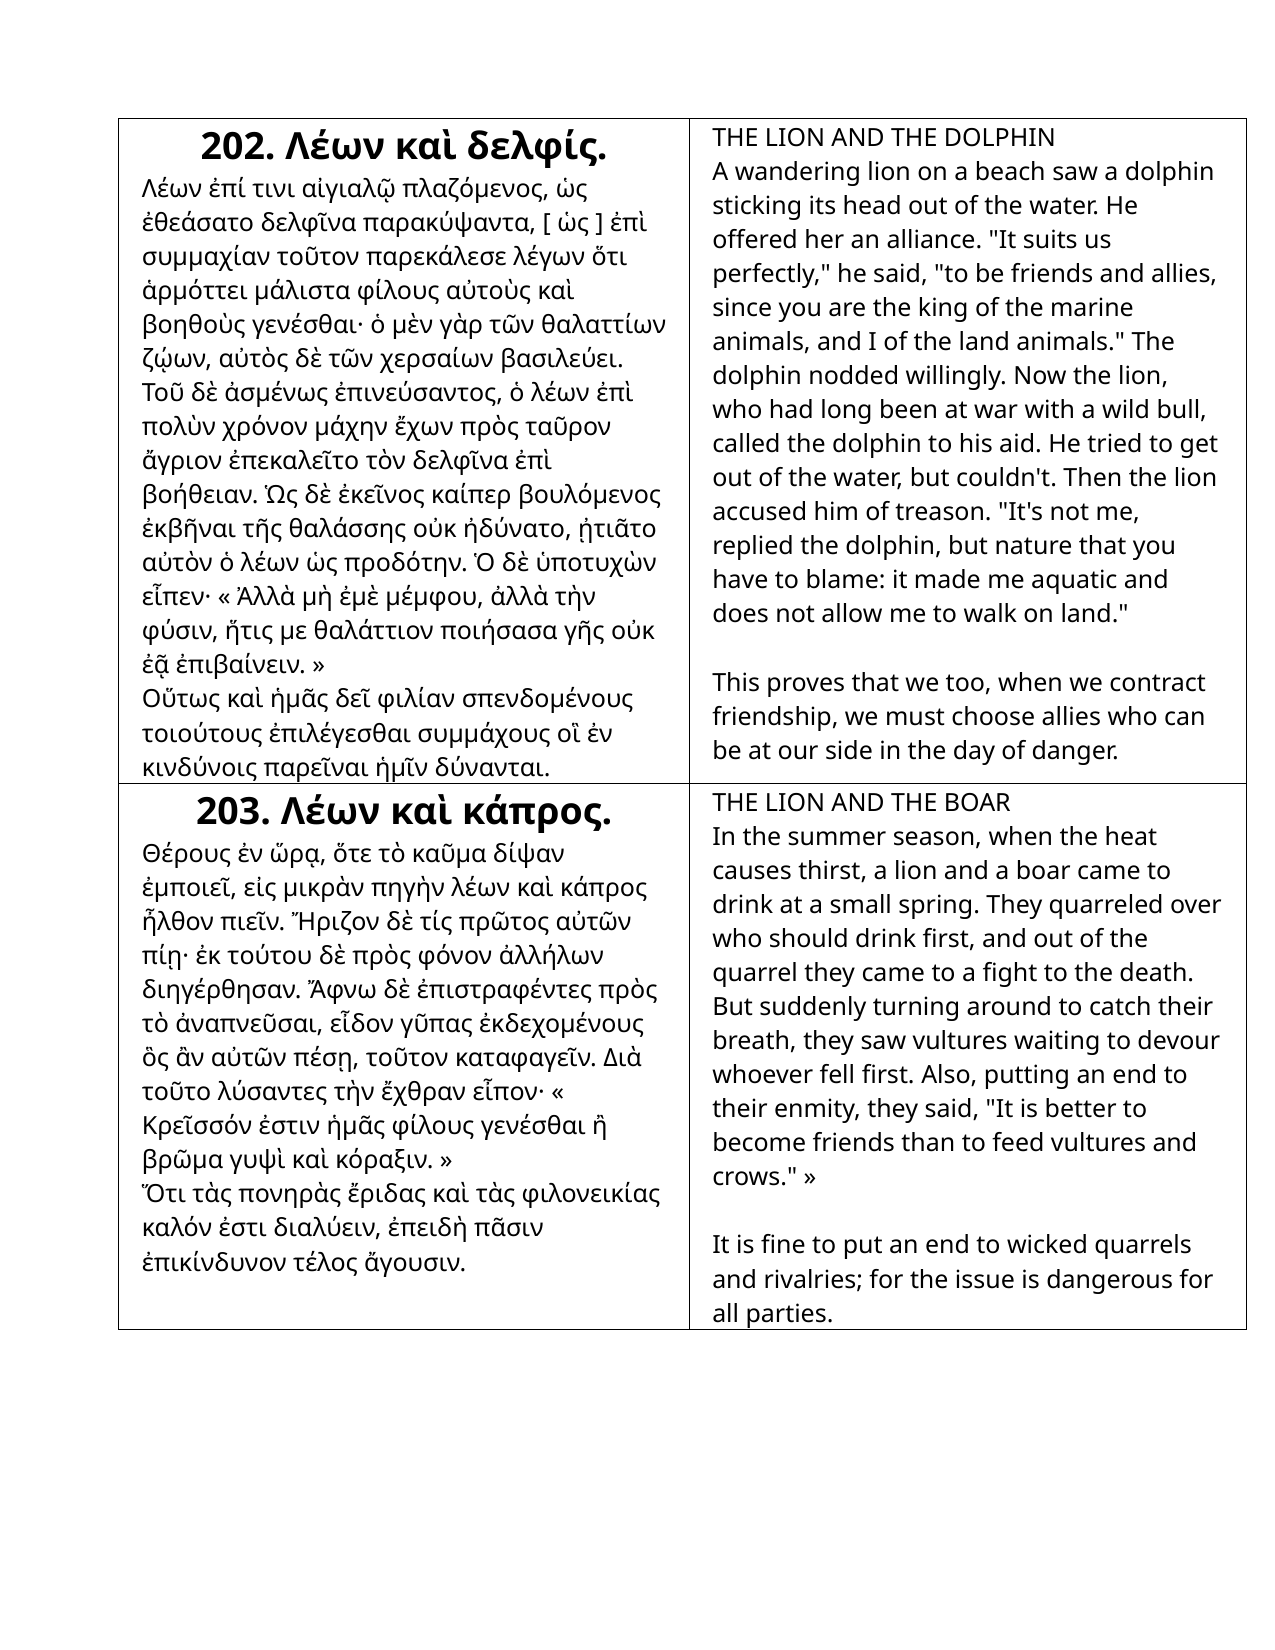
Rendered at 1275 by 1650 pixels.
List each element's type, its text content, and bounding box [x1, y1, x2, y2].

table_cell 202. Λέων καὶ δελφίς. Λέων ἐπί τινι αἰγιαλῷ πλαζόμενος, ὡς ἐθεάσατο δελφῖνα παρακύψαντα, [ ὡς ] ἐπὶ συμμαχίαν τοῦτον παρεκάλεσε λέγων ὅτι ἁρμόττει μάλιστα φίλους αὐτοὺς καὶ βοηθοὺς γενέσθαι· ὁ μὲν γὰρ τῶν θαλαττίων ζῴων, αὐτὸς δὲ τῶν χερσαίων βασιλεύει. Τοῦ δὲ ἀσμένως ἐπινεύσαντος, ὁ λέων ἐπὶ πολὺν χρόνον μάχην ἔχων πρὸς ταῦρον ἄγριον ἐπεκαλεῖτο τὸν δελφῖνα ἐπὶ βοήθειαν. Ὡς δὲ ἐκεῖνος καίπερ βουλόμενος ἐκβῆναι τῆς θαλάσσης οὐκ ἠδύνατο, ᾐτιᾶτο αὐτὸν ὁ λέων ὡς προδότην. Ὁ δὲ ὑποτυχὼν εἶπεν· « Ἀλλὰ μὴ ἐμὲ μέμφου, ἀλλὰ τὴν φύσιν, ἥτις με θαλάττιον ποιήσασα γῆς οὐκ ἐᾷ ἐπιβαίνειν. » Οὕτως καὶ ἡμᾶς δεῖ φιλίαν σπενδομένους τοιούτους ἐπιλέγεσθαι συμμάχους οἳ ἐν κινδύνοις παρεῖναι ἡμῖν δύνανται. [119, 119, 689, 783]
table_cell THE LION AND THE BOAR In the summer season, when the heat causes thirst, a lion and a boar came to drink at a small spring. They quarreled over who should drink first, and out of the quarrel they came to a fight to the death. But suddenly turning around to catch their breath, they saw vultures waiting to devour whoever fell first. Also, putting an end to their enmity, they said, "It is better to become friends than to feed vultures and crows." » It is fine to put an end to wicked quarrels and rivalries; for the issue is dangerous for all parties. [690, 784, 1246, 1329]
table_cell 203. Λέων καὶ κάπρος. Θέρους ἐν ὥρᾳ, ὅτε τὸ καῦμα δίψαν ἐμποιεῖ, εἰς μικρὰν πηγὴν λέων καὶ κάπρος ἦλθον πιεῖν. Ἤριζον δὲ τίς πρῶτος αὐτῶν πίῃ· ἐκ τούτου δὲ πρὸς φόνον ἀλλήλων διηγέρθησαν. Ἄφνω δὲ ἐπιστραφέντες πρὸς τὸ ἀναπνεῦσαι, εἶδον γῦπας ἐκδεχομένους ὃς ἂν αὐτῶν πέσῃ, τοῦτον καταφαγεῖν. Διὰ τοῦτο λύσαντες τὴν ἔχθραν εἶπον· « Κρεῖσσόν ἐστιν ἡμᾶς φίλους γενέσθαι ἢ βρῶμα γυψὶ καὶ κόραξιν. » Ὅτι τὰς πονηρὰς ἔριδας καὶ τὰς φιλονεικίας καλόν ἐστι διαλύειν, ἐπειδὴ πᾶσιν ἐπικίνδυνον τέλος ἄγουσιν. [119, 784, 689, 1329]
table_cell THE LION AND THE DOLPHIN A wandering lion on a beach saw a dolphin sticking its head out of the water. He offered her an alliance. "It suits us perfectly," he said, "to be friends and allies, since you are the king of the marine animals, and I of the land animals." The dolphin nodded willingly. Now the lion, who had long been at war with a wild bull, called the dolphin to his aid. He tried to get out of the water, but couldn't. Then the lion accused him of treason. "It's not me, replied the dolphin, but nature that you have to blame: it made me aquatic and does not allow me to walk on land." This proves that we too, when we contract friendship, we must choose allies who can be at our side in the day of danger. [690, 119, 1246, 783]
